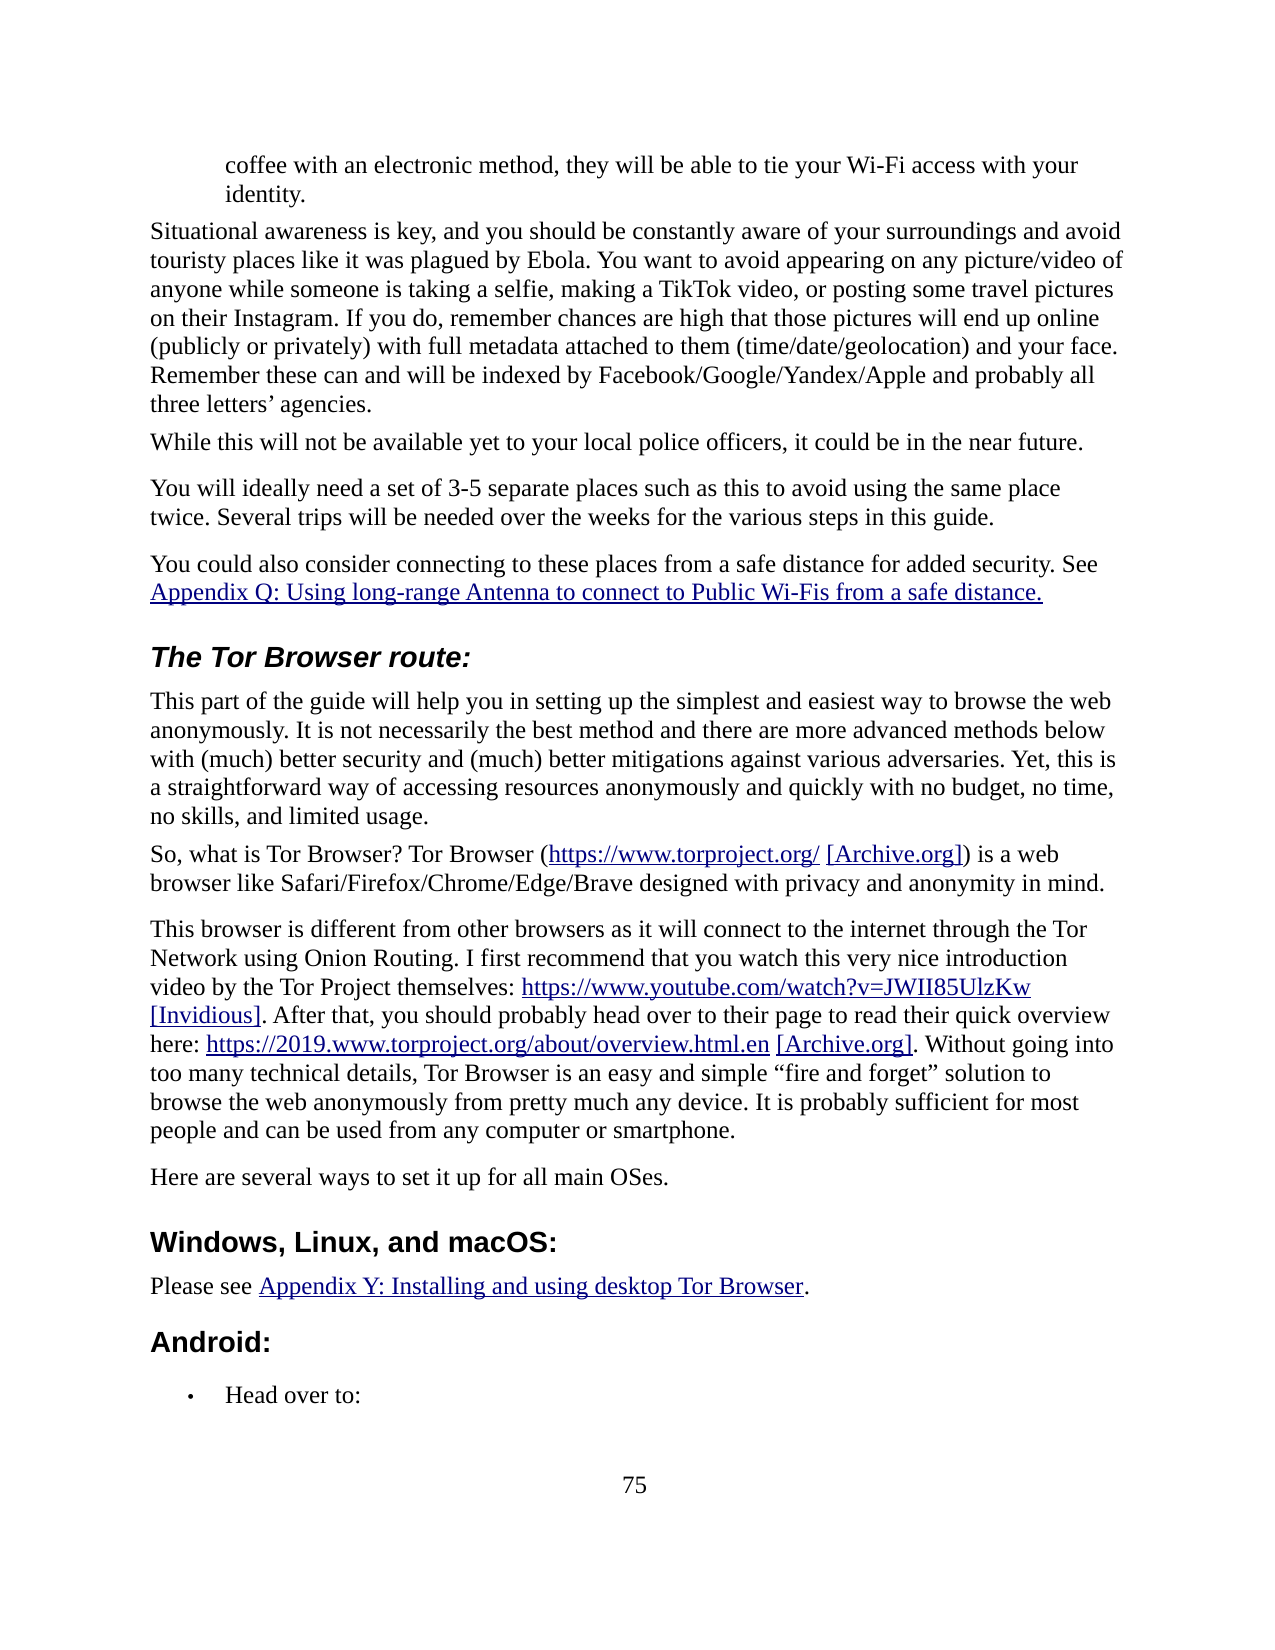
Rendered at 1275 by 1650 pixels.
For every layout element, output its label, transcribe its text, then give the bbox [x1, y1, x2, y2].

text Please see Appendix Y: Installing and using desktop Tor Browser. [150, 1271, 1125, 1300]
text You could also consider connecting to these places from a safe distance for added security. See Appendix Q: Using long-range Antenna to connect to Public Wi-Fis from a safe distance. [150, 549, 1125, 606]
subtitle The Tor Browser route: [150, 640, 1125, 674]
text Situational awareness is key, and you should be constantly aware of your surroundings and avoid touristy places like it was plagued by Ebola. You want to avoid appearing on any picture/video of anyone while someone is taking a selfie, making a TikTok video, or posting some travel pictures on their Instagram. If you do, remember chances are high that those pictures will end up online (publicly or privately) with full metadata attached to them (time/date/geolocation) and your face. Remember these can and will be indexed by Facebook/Google/Yandex/Apple and probably all three letters’ agencies. [150, 216, 1125, 418]
text Here are several ways to set it up for all main OSes. [150, 1162, 1125, 1191]
list coffee with an electronic method, they will be able to tie your Wi-Fi access with your identity. [187, 150, 1125, 207]
subtitle Android: [150, 1325, 1125, 1358]
text You will ideally need a set of 3-5 separate places such as this to avoid using the same place twice. Several trips will be needed over the weeks for the various steps in this guide. [150, 473, 1125, 531]
list Head over to: [187, 1380, 1125, 1408]
text This browser is different from other browsers as it will connect to the internet through the Tor Network using Onion Routing. I first recommend that you watch this very nice introduction video by the Tor Project themselves: https://www.youtube.com/watch?v=JWII85UlzKw [Invidious]. After that, you should probably head over to their page to read their quick overview here: https://2019.www.torproject.org/about/overview.html.en [Archive.org]. Without going into too many technical details, Tor Browser is an easy and simple “fire and forget” solution to browse the web anonymously from pretty much any device. It is probably sufficient for most people and can be used from any computer or smartphone. [150, 914, 1125, 1144]
subtitle Windows, Linux, and macOS: [150, 1225, 1125, 1258]
text This part of the guide will help you in setting up the simplest and easiest way to browse the web anonymously. It is not necessarily the best method and there are more advanced methods below with (much) better security and (much) better mitigations against various adversaries. Yet, this is a straightforward way of accessing resources anonymously and quickly with no budget, no time, no skills, and limited usage. [150, 686, 1125, 830]
text While this will not be available yet to your local police officers, it could be in the near future. [150, 427, 1125, 455]
text So, what is Tor Browser? Tor Browser (https://www.torproject.org/ [Archive.org]) is a web browser like Safari/Firefox/Chrome/Edge/Brave designed with privacy and anonymity in mind. [150, 839, 1125, 896]
